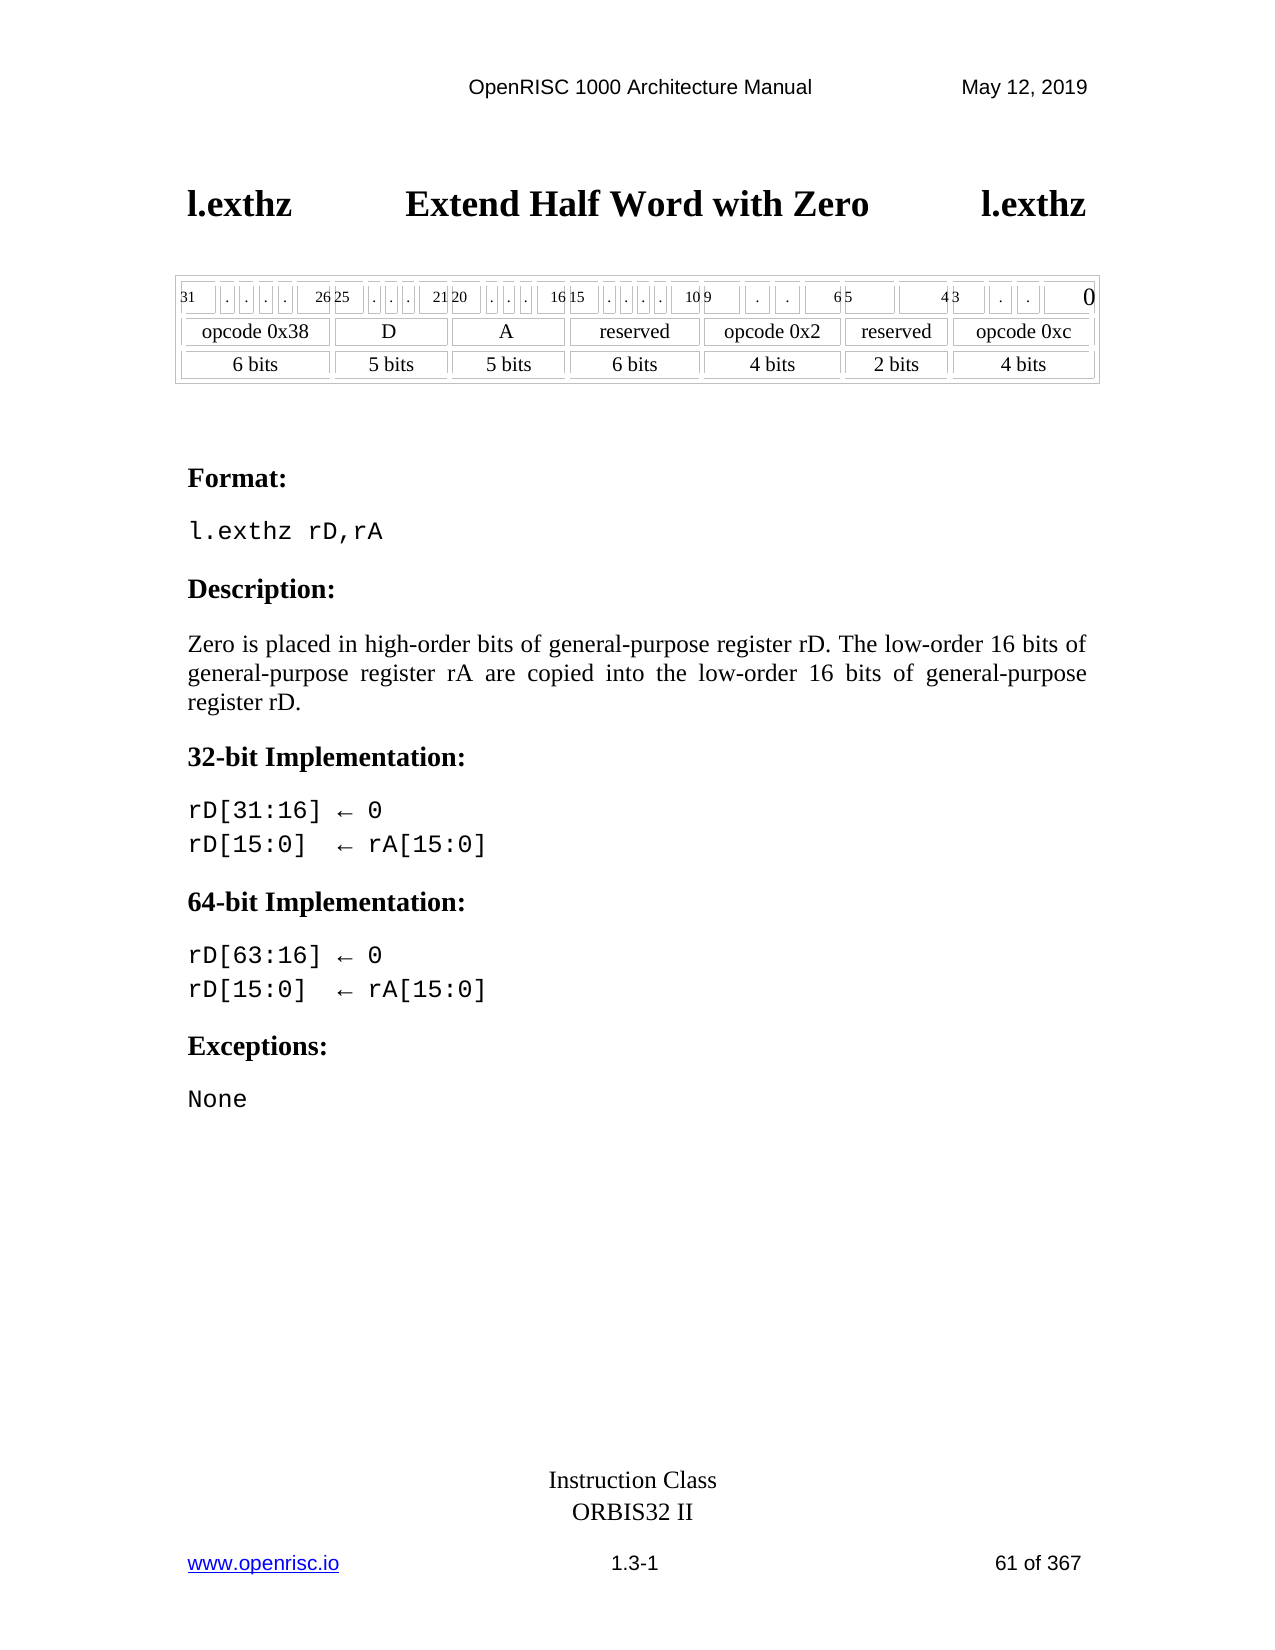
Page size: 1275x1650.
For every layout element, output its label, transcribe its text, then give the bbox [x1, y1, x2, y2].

text Zero is placed in high-order bits of general-purpose register rD. The low-order 16 bits of general-purpose register rA are copied into the low-order 16 bits of general-purpose register rD. [187, 629, 1087, 715]
text Description: [187, 572, 1087, 604]
text Exceptions: [187, 1029, 1087, 1062]
text l.exthz rD,rA [187, 518, 1087, 547]
text rD[31:16] ← 0 rD[15:0] ← rA[15:0] [187, 798, 1087, 860]
text 64-bit Implementation: [187, 885, 1087, 917]
text rD[63:16] ← 0 rD[15:0] ← rA[15:0] [187, 942, 1087, 1004]
text None [187, 1087, 1087, 1115]
text Format: [187, 461, 1087, 493]
text 32-bit Implementation: [187, 740, 1087, 773]
